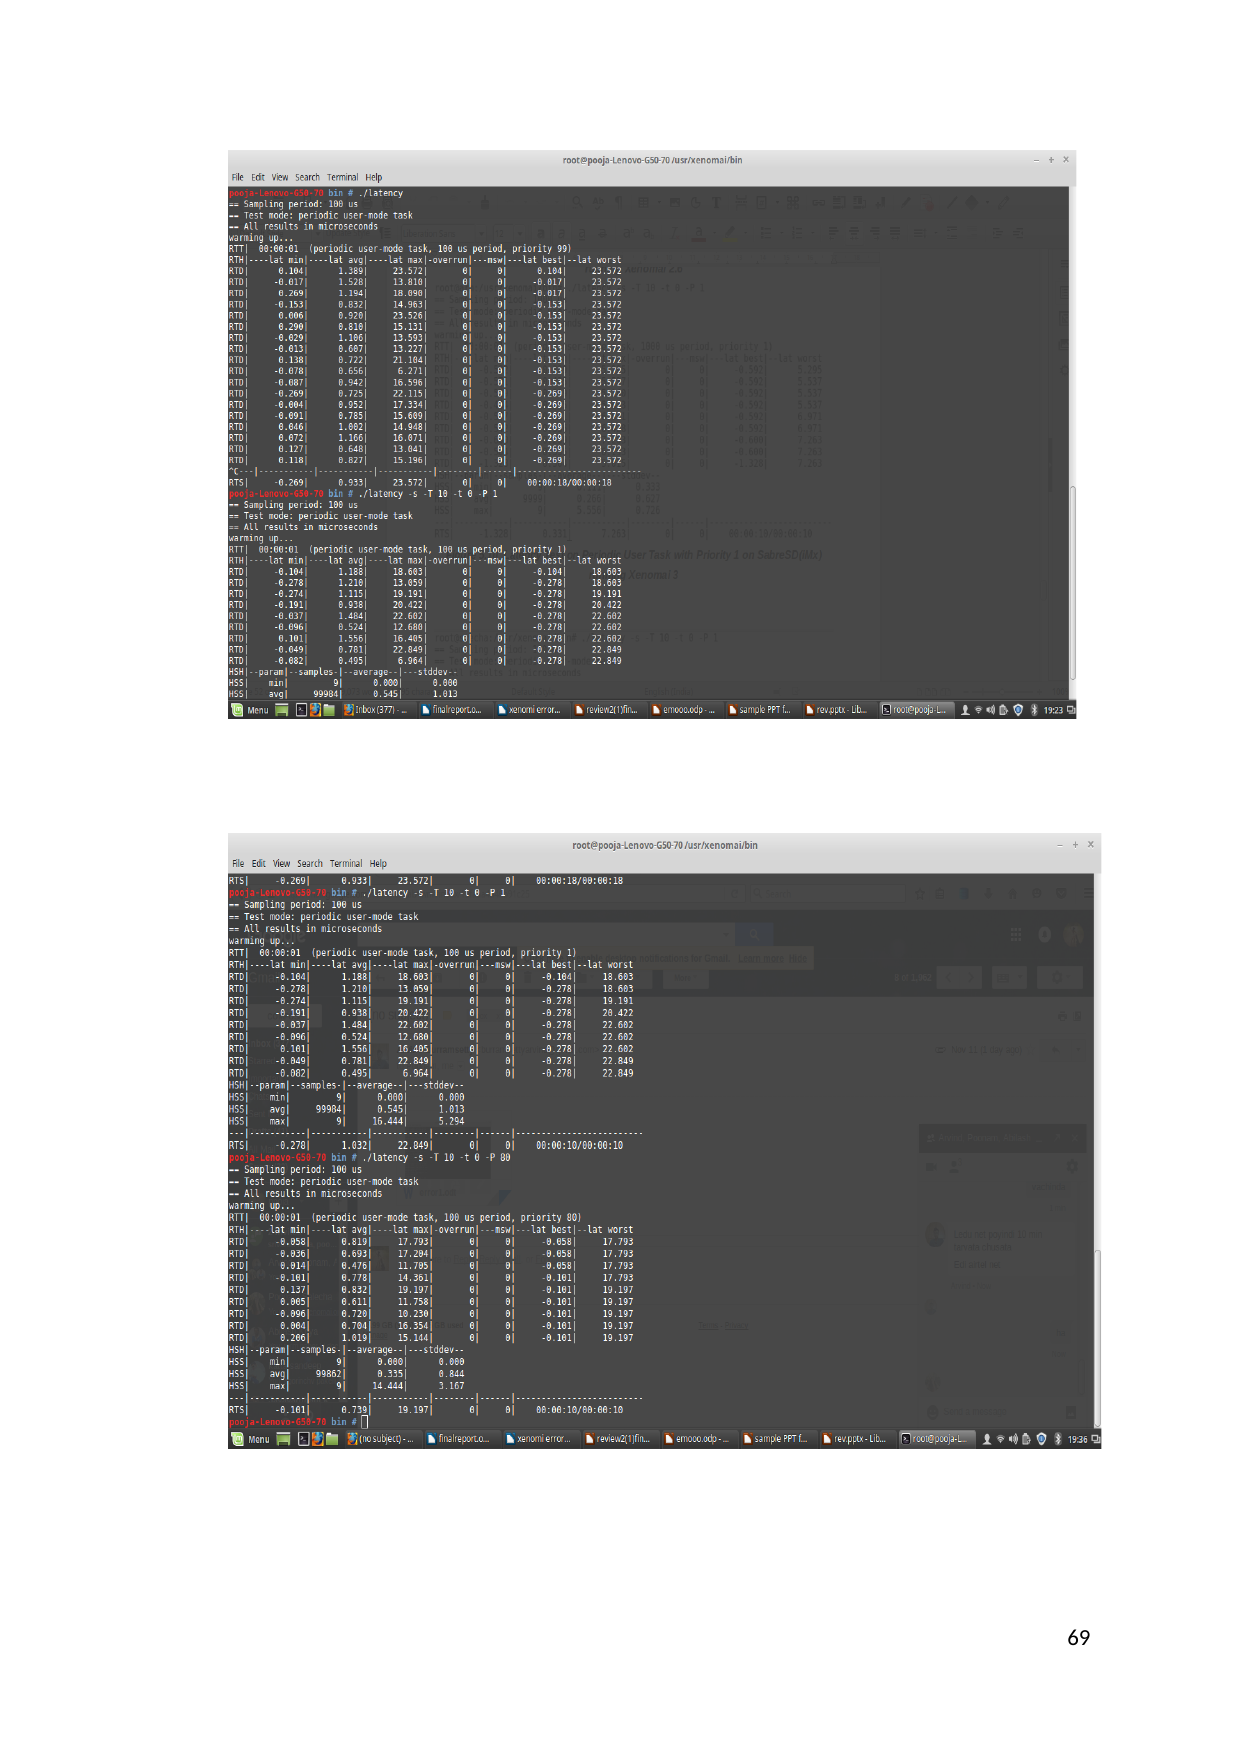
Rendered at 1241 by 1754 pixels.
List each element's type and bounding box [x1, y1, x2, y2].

picture [228, 150, 1077, 719]
picture [228, 833, 1102, 1449]
